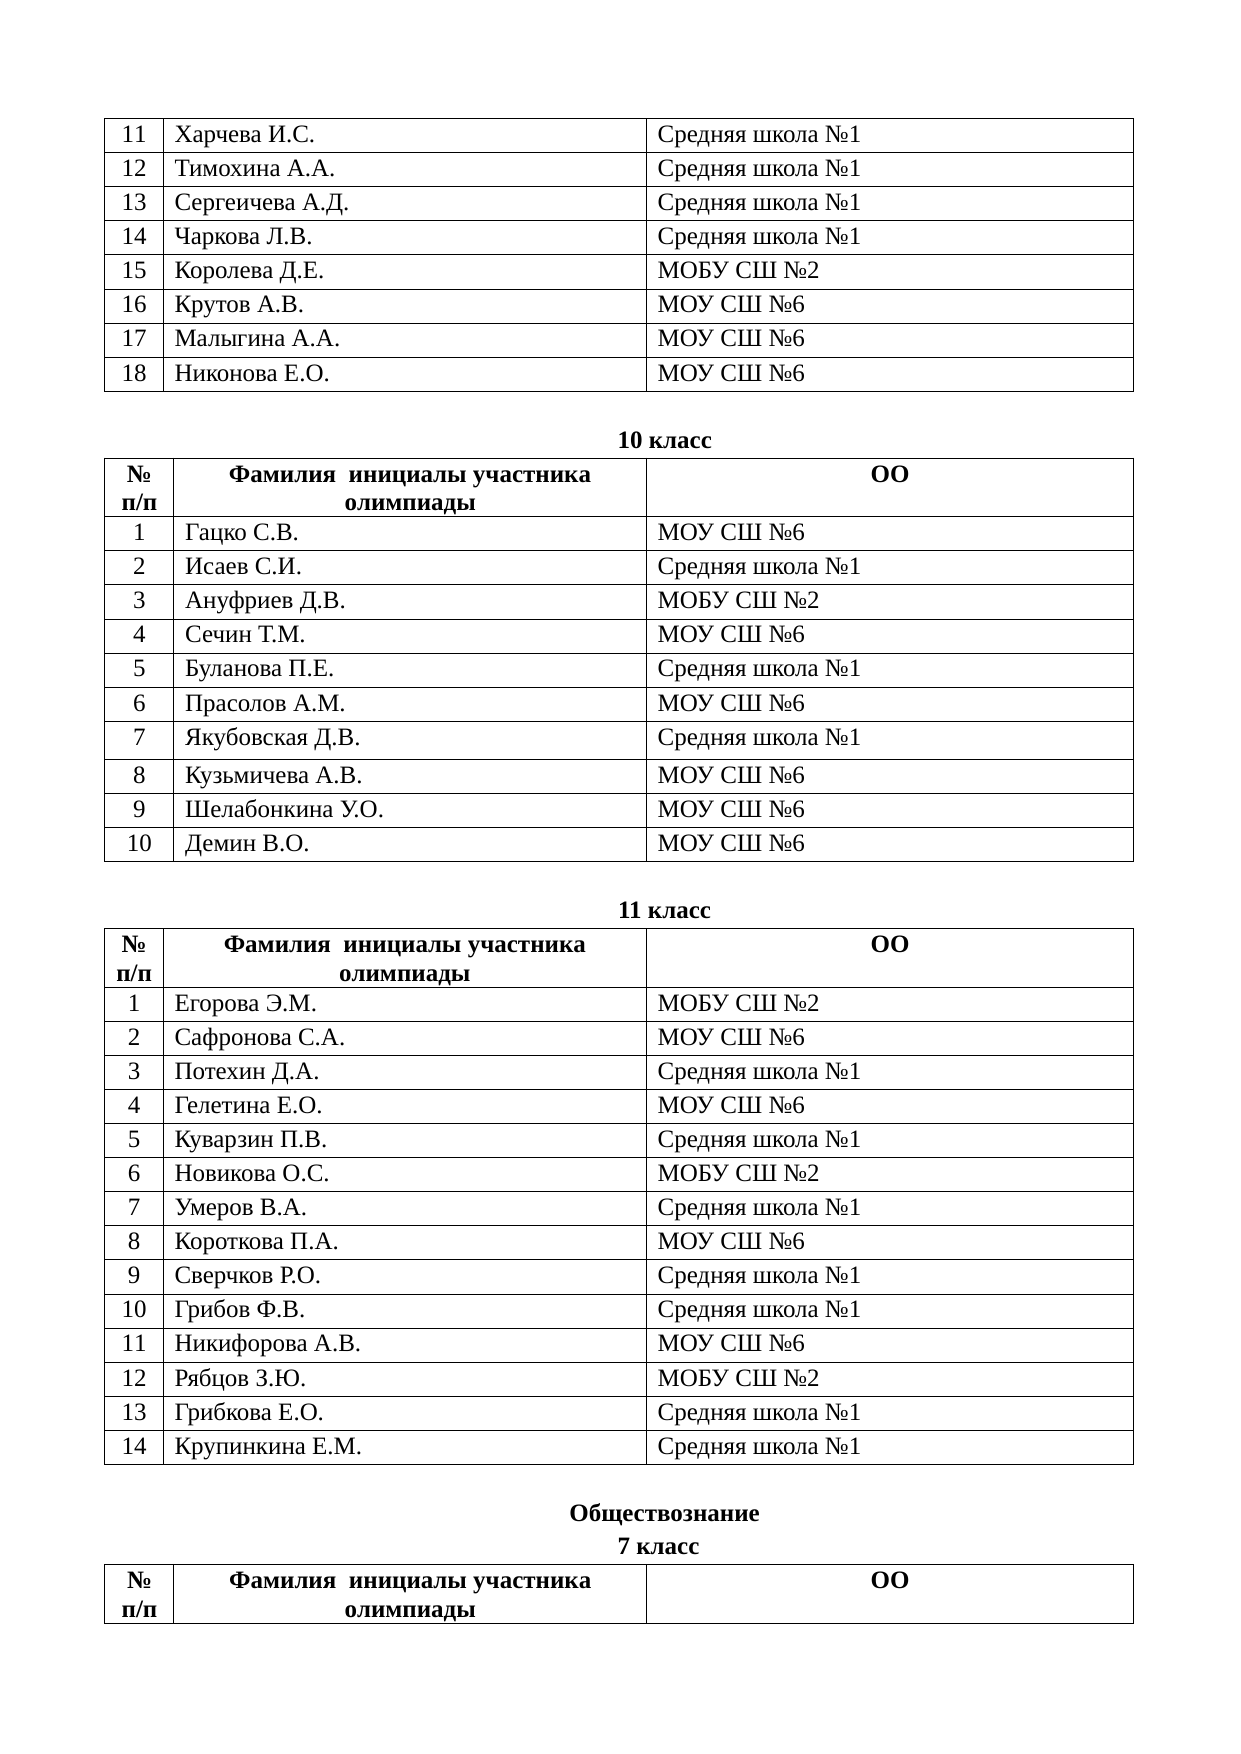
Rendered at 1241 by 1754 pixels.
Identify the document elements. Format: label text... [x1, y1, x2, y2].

table_cell МОБУ СШ №2 [647, 585, 1133, 618]
table_cell 18 [105, 358, 163, 391]
table_cell МОУ СШ №6 [647, 688, 1133, 721]
table_cell 4 [105, 1090, 163, 1123]
table_cell 3 [105, 585, 173, 618]
text 11 класс [177, 895, 1152, 924]
table_cell 5 [105, 654, 173, 687]
table_cell Средняя школа №1 [647, 221, 1133, 254]
table_cell МОУ СШ №6 [647, 517, 1133, 550]
table_cell Малыгина А.А. [164, 324, 646, 357]
table_cell Харчева И.С. [164, 119, 646, 152]
table_cell Сечин Т.М. [174, 620, 646, 652]
table_cell Чаркова Л.В. [164, 221, 646, 254]
text 7 класс [177, 1531, 1152, 1559]
table_cell Гелетина Е.О. [164, 1090, 646, 1123]
table_cell Средняя школа №1 [647, 722, 1133, 759]
table_cell Средняя школа №1 [647, 654, 1133, 687]
table_cell МОУ СШ №6 [647, 1226, 1133, 1259]
table_header № п/п [105, 1565, 173, 1622]
table_cell 7 [105, 722, 173, 759]
table_cell МОУ СШ №6 [647, 1090, 1133, 1123]
table_cell Грибов Ф.В. [164, 1295, 646, 1327]
table_cell Тимохина А.А. [164, 153, 646, 186]
table_cell 9 [105, 1260, 163, 1293]
table_cell Средняя школа №1 [647, 119, 1133, 152]
table_cell Средняя школа №1 [647, 1192, 1133, 1225]
table_cell Шелабонкина У.О. [174, 794, 646, 827]
table_cell 5 [105, 1124, 163, 1157]
table_cell 14 [105, 1431, 163, 1464]
table_cell Сафронова С.А. [164, 1022, 646, 1055]
table_cell Средняя школа №1 [647, 1397, 1133, 1430]
table_cell МОБУ СШ №2 [647, 1363, 1133, 1396]
table_cell Кузьмичева А.В. [174, 760, 646, 793]
table_cell Исаев С.И. [174, 551, 646, 584]
table_cell МОБУ СШ №2 [647, 255, 1133, 288]
table_cell 6 [105, 1158, 163, 1191]
table_cell 7 [105, 1192, 163, 1225]
table_cell Средняя школа №1 [647, 551, 1133, 584]
table_header № п/п [105, 459, 173, 516]
table_cell Прасолов А.М. [174, 688, 646, 721]
table_cell Ануфриев Д.В. [174, 585, 646, 618]
table_header № п/п [105, 929, 163, 987]
table_cell 12 [105, 1363, 163, 1396]
table_cell 11 [105, 119, 163, 152]
table_cell 17 [105, 324, 163, 357]
table_header ОО [647, 929, 1133, 987]
table_cell Умеров В.А. [164, 1192, 646, 1225]
table_cell 14 [105, 221, 163, 254]
table_cell Средняя школа №1 [647, 1056, 1133, 1089]
table_cell МОБУ СШ №2 [647, 988, 1133, 1021]
table_cell 2 [105, 1022, 163, 1055]
table_cell 16 [105, 290, 163, 322]
table_cell МОБУ СШ №2 [647, 1158, 1133, 1191]
table_cell МОУ СШ №6 [647, 760, 1133, 793]
table_cell МОУ СШ №6 [647, 1329, 1133, 1362]
table_header Фамилия инициалы участника олимпиады [174, 1565, 646, 1622]
table_cell Якубовская Д.В. [174, 722, 646, 759]
text Обществознание [177, 1498, 1152, 1527]
table_cell Буланова П.Е. [174, 654, 646, 687]
table_cell Рябцов З.Ю. [164, 1363, 646, 1396]
table_cell Грибкова Е.О. [164, 1397, 646, 1430]
table_cell Гацко С.В. [174, 517, 646, 550]
table_cell МОУ СШ №6 [647, 828, 1133, 861]
table_cell 6 [105, 688, 173, 721]
table_cell Сергеичева А.Д. [164, 187, 646, 220]
table_cell 1 [105, 517, 173, 550]
table_cell МОУ СШ №6 [647, 794, 1133, 827]
table_cell МОУ СШ №6 [647, 620, 1133, 652]
table_header ОО [647, 1565, 1133, 1622]
text 10 класс [177, 425, 1152, 453]
table_cell Егорова Э.М. [164, 988, 646, 1021]
table_cell 15 [105, 255, 163, 288]
table_cell МОУ СШ №6 [647, 358, 1133, 391]
table_cell Средняя школа №1 [647, 1260, 1133, 1293]
table_header Фамилия инициалы участника олимпиады [174, 459, 646, 516]
table_cell Средняя школа №1 [647, 153, 1133, 186]
table_cell 10 [105, 828, 173, 861]
table_cell 12 [105, 153, 163, 186]
table_cell Крупинкина Е.М. [164, 1431, 646, 1464]
table_cell Куварзин П.В. [164, 1124, 646, 1157]
table_cell Средняя школа №1 [647, 1295, 1133, 1327]
table_cell Демин В.О. [174, 828, 646, 861]
table_cell 1 [105, 988, 163, 1021]
table_cell 9 [105, 794, 173, 827]
table_cell Крутов А.В. [164, 290, 646, 322]
table_cell 13 [105, 1397, 163, 1430]
table_cell Никифорова А.В. [164, 1329, 646, 1362]
table_cell 8 [105, 760, 173, 793]
table_cell МОУ СШ №6 [647, 1022, 1133, 1055]
table_cell 11 [105, 1329, 163, 1362]
table_cell Сверчков Р.О. [164, 1260, 646, 1293]
table_cell Короткова П.А. [164, 1226, 646, 1259]
table_cell 2 [105, 551, 173, 584]
table_cell 8 [105, 1226, 163, 1259]
table_cell Королева Д.Е. [164, 255, 646, 288]
table_header ОО [647, 459, 1133, 516]
table_cell 4 [105, 620, 173, 652]
table_cell Потехин Д.А. [164, 1056, 646, 1089]
table_cell 10 [105, 1295, 163, 1327]
table_cell Средняя школа №1 [647, 187, 1133, 220]
table_cell Никонова Е.О. [164, 358, 646, 391]
table_cell Средняя школа №1 [647, 1431, 1133, 1464]
table_cell 3 [105, 1056, 163, 1089]
table_cell МОУ СШ №6 [647, 324, 1133, 357]
table_header Фамилия инициалы участника олимпиады [164, 929, 646, 987]
table_cell 13 [105, 187, 163, 220]
table_cell Новикова О.С. [164, 1158, 646, 1191]
table_cell МОУ СШ №6 [647, 290, 1133, 322]
table_cell Средняя школа №1 [647, 1124, 1133, 1157]
